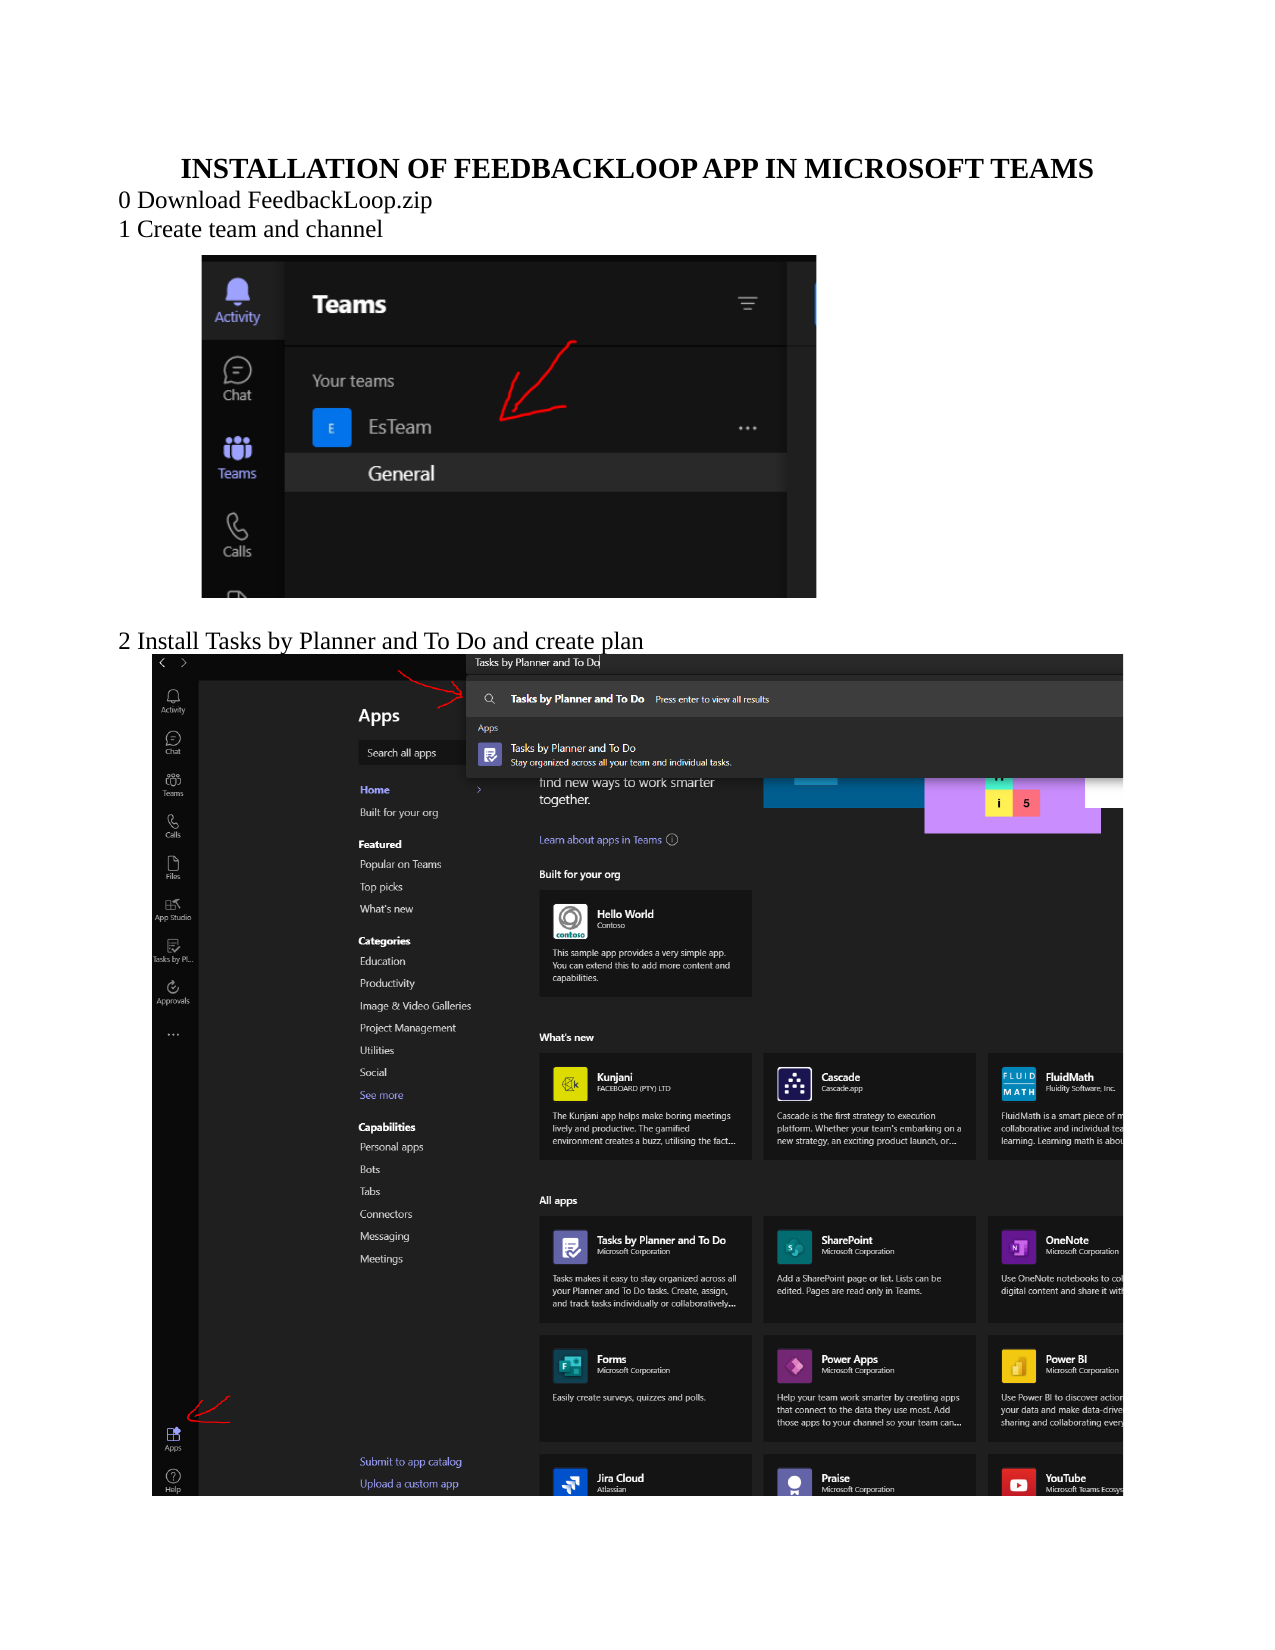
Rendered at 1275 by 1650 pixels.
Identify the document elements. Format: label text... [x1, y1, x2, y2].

picture [201, 255, 817, 598]
text INSTALLATION OF FEEDBACKLOOP APP IN MICROSOFT TEAMS [118, 152, 1157, 185]
text 2 Install Tasks by Planner and To Do and create plan [118, 626, 1157, 655]
text 1 Create team and channel [118, 214, 1157, 243]
picture [152, 654, 1124, 1496]
text 0 Download FeedbackLoop.zip [118, 185, 1157, 214]
